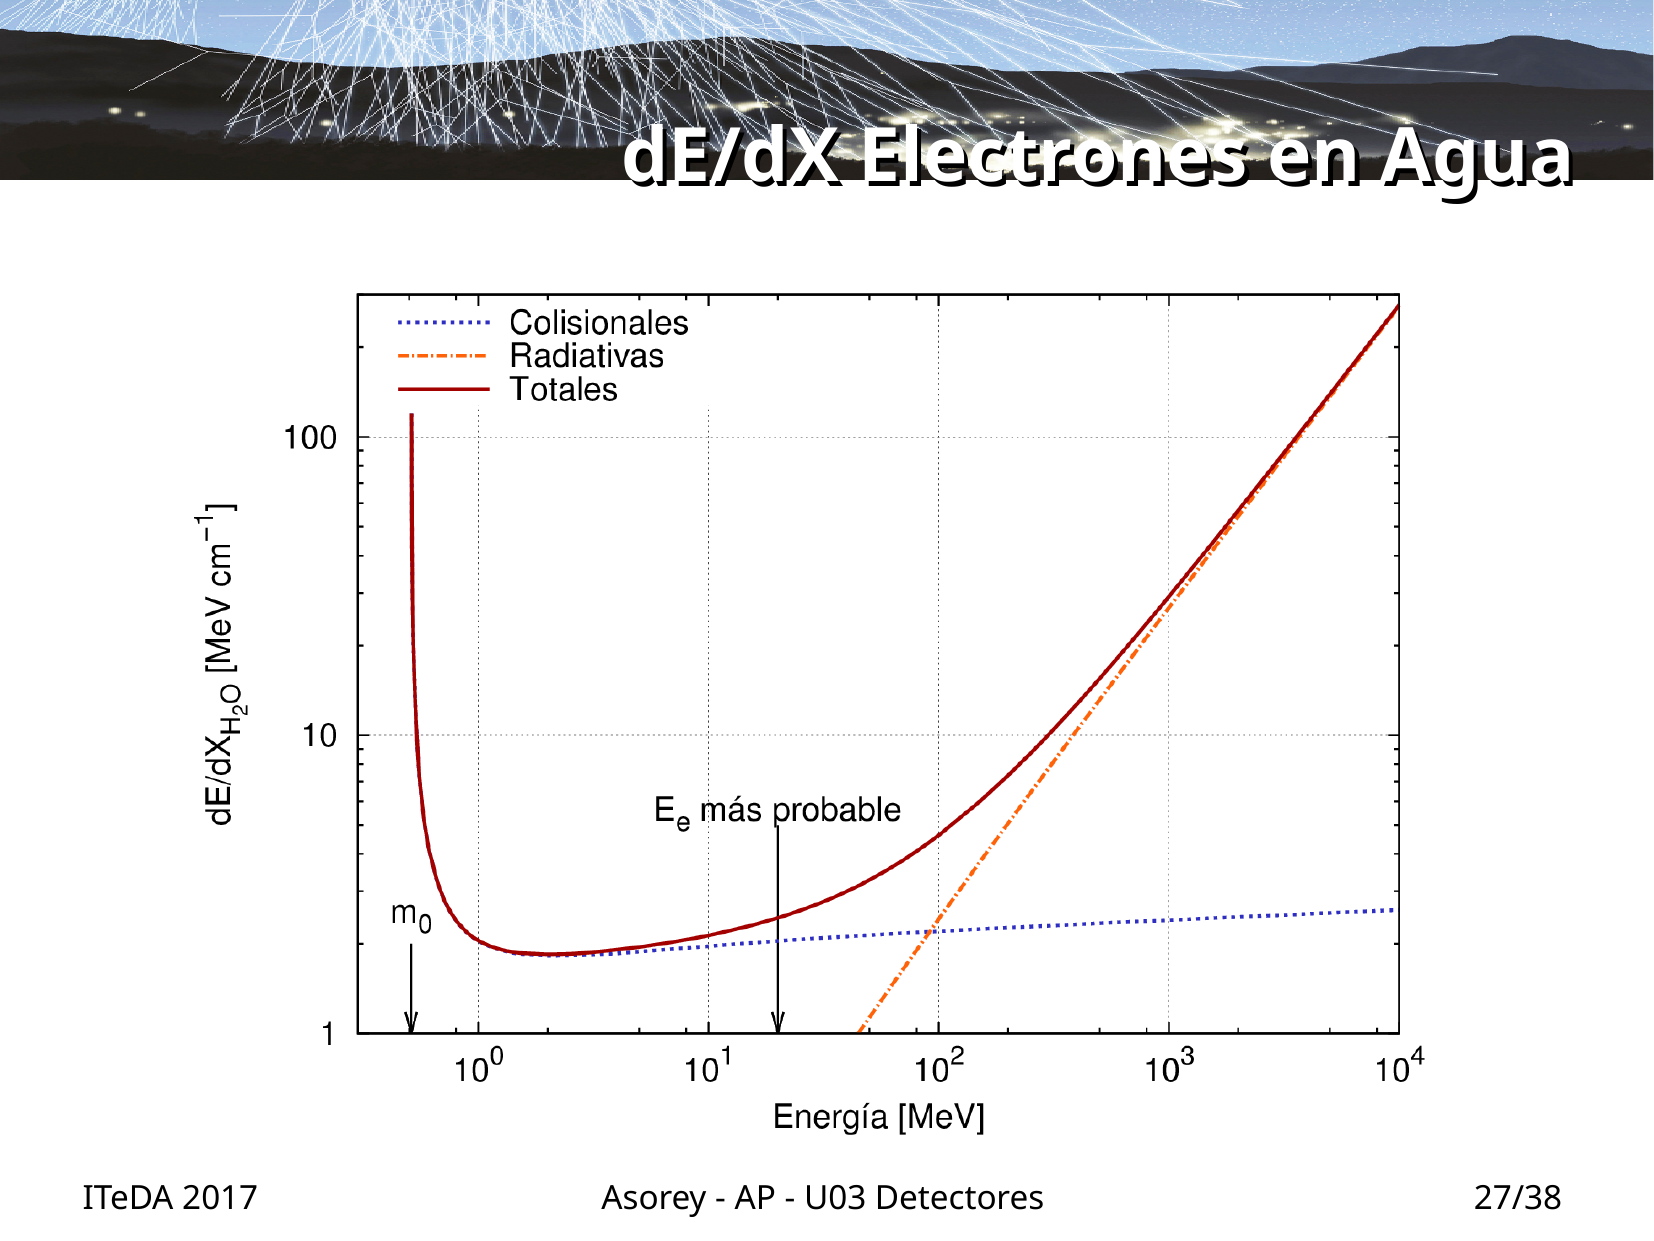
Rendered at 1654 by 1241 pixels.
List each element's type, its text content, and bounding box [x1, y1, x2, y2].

title dE/dX Electrones en Agua [86, 64, 1575, 240]
picture [194, 254, 1459, 1140]
picture [0, 0, 1654, 180]
